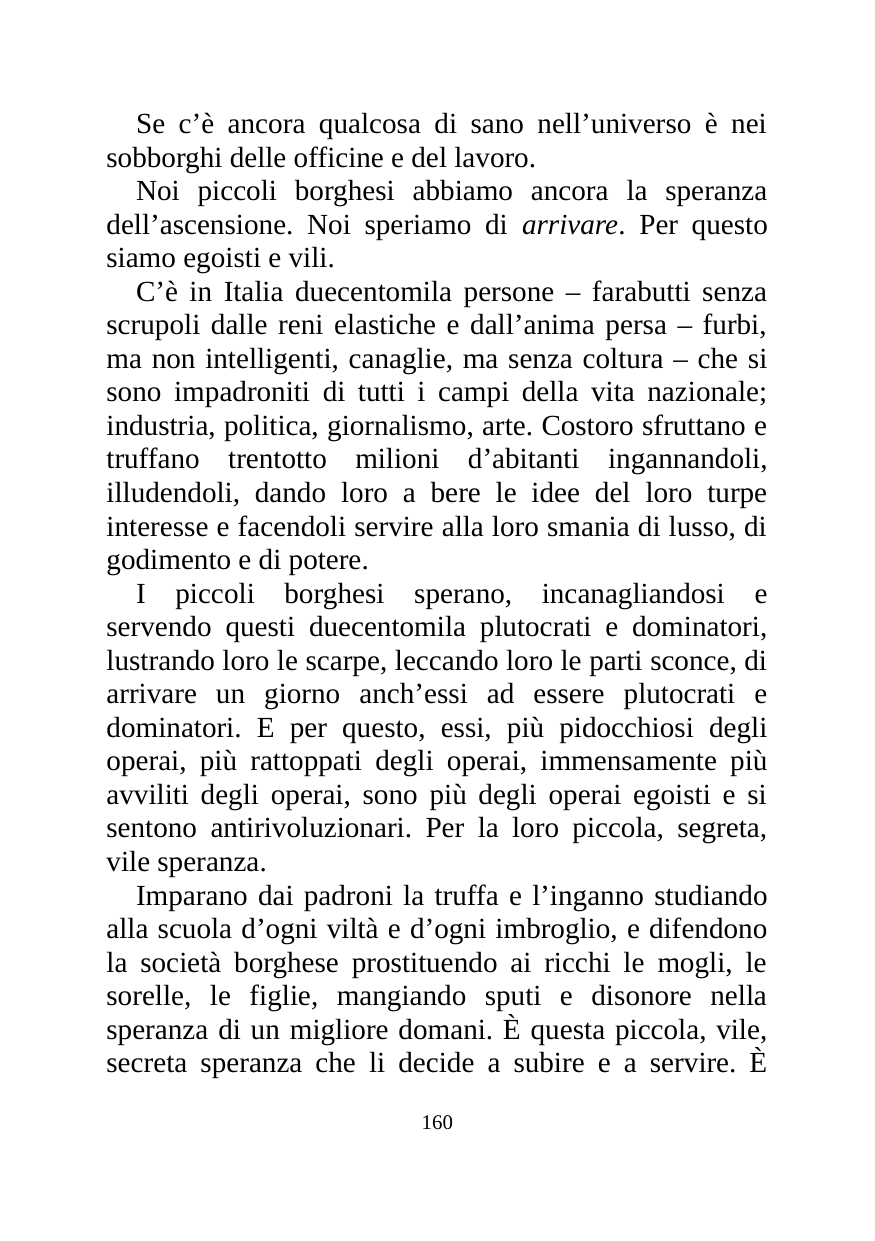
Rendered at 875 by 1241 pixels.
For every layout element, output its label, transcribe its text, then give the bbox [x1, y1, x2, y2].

text I piccoli borghesi sperano, incanagliandosi e servendo questi duecentomila plutocrati e dominatori, lustrando loro le scarpe, leccando loro le parti sconce, di arrivare un giorno anch’essi ad essere plutocrati e dominatori. E per questo, essi, più pidocchiosi degli operai, più rattoppati degli operai, immensamente più avviliti degli operai, sono più degli operai egoisti e si sentono antirivoluzionari. Per la loro piccola, segreta, vile speranza. [106, 576, 768, 878]
text C’è in Italia duecentomila persone – farabutti senza scrupoli dalle reni elastiche e dall’anima persa – furbi, ma non intelligenti, canaglie, ma senza coltura – che si sono impadroniti di tutti i campi della vita nazionale; industria, politica, giornalismo, arte. Costoro sfruttano e truffano trentotto milioni d’abitanti ingannandoli, illudendoli, dando loro a bere le idee del loro turpe interesse e facendoli servire alla loro smania di lusso, di godimento e di potere. [106, 274, 768, 576]
text Se c’è ancora qualcosa di sano nell’universo è nei sobborghi delle officine e del lavoro. [106, 106, 768, 173]
text Imparano dai padroni la truffa e l’inganno studiando alla scuola d’ogni viltà e d’ogni imbroglio, e difendono la società borghese prostituendo ai ricchi le mogli, le sorelle, le figlie, mangiando sputi e disonore nella speranza di un migliore domani. È questa piccola, vile, secreta speranza che li decide a subire e a servire. È [106, 878, 768, 1079]
text Noi piccoli borghesi abbiamo ancora la speranza dell’ascensione. Noi speriamo di arrivare. Per questo siamo egoisti e vili. [106, 173, 768, 274]
